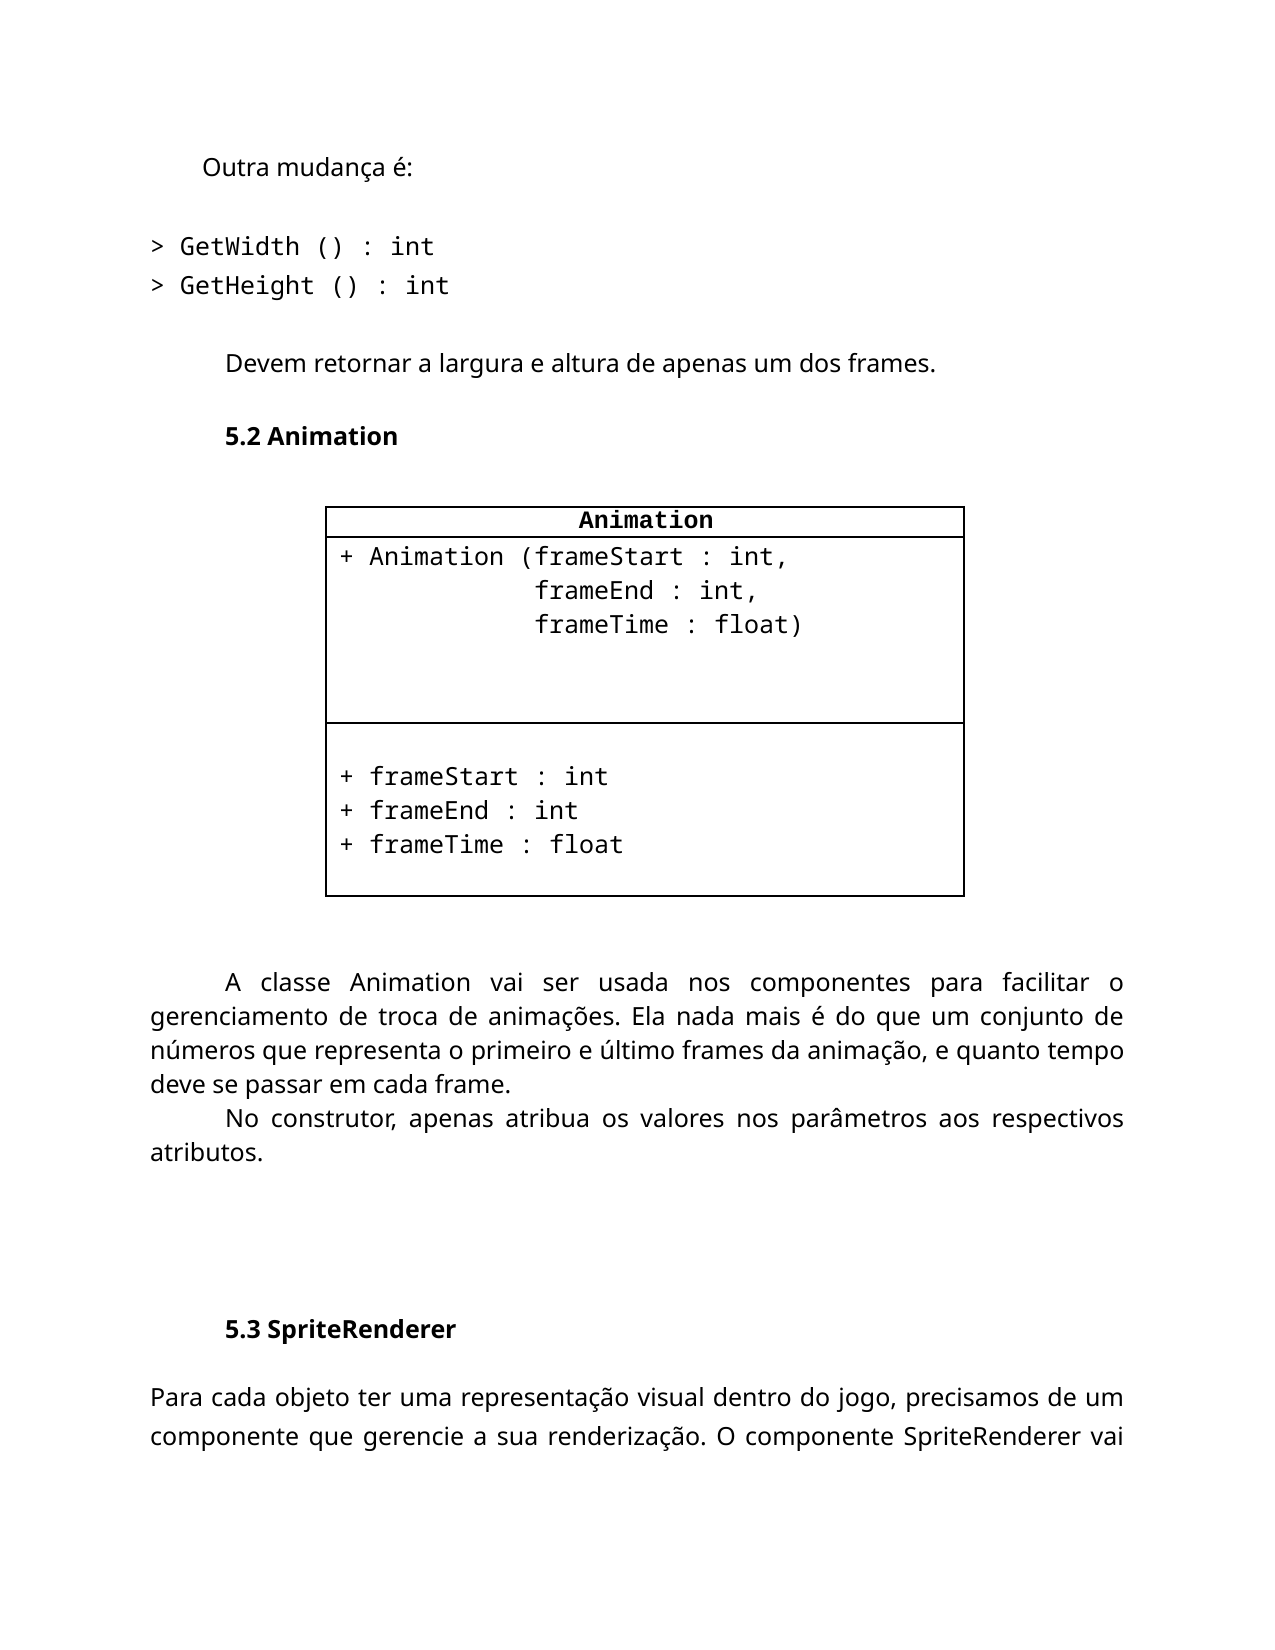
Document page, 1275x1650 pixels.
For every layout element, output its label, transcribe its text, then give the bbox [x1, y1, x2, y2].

text 5.3 SpriteRenderer [150, 1312, 1125, 1346]
table_cell + Animation (frameStart : int, frameEnd : int, frameTime : float) [327, 538, 963, 722]
text Devem retornar a largura e altura de apenas um dos frames. [150, 346, 1125, 380]
text > GetWidth () : int [150, 228, 1125, 262]
text No construtor, apenas atribua os valores nos parâmetros aos respectivos atributos. [150, 1101, 1125, 1169]
text 5.2 Animation [150, 419, 1125, 453]
table_header Animation [327, 508, 963, 536]
text Para cada objeto ter uma representação visual dentro do jogo, precisamos de um componente que gerencie a sua renderização. O componente SpriteRenderer vai [150, 1380, 1125, 1453]
text > GetHeight () : int [150, 267, 1125, 302]
text Outra mudança é: [150, 150, 1125, 184]
table_cell + frameStart : int + frameEnd : int + frameTime : float [327, 724, 963, 894]
text A classe Animation vai ser usada nos componentes para facilitar o gerenciamento de troca de animações. Ela nada mais é do que um conjunto de números que representa o primeiro e último frames da animação, e quanto tempo deve se passar em cada frame. [150, 965, 1125, 1101]
